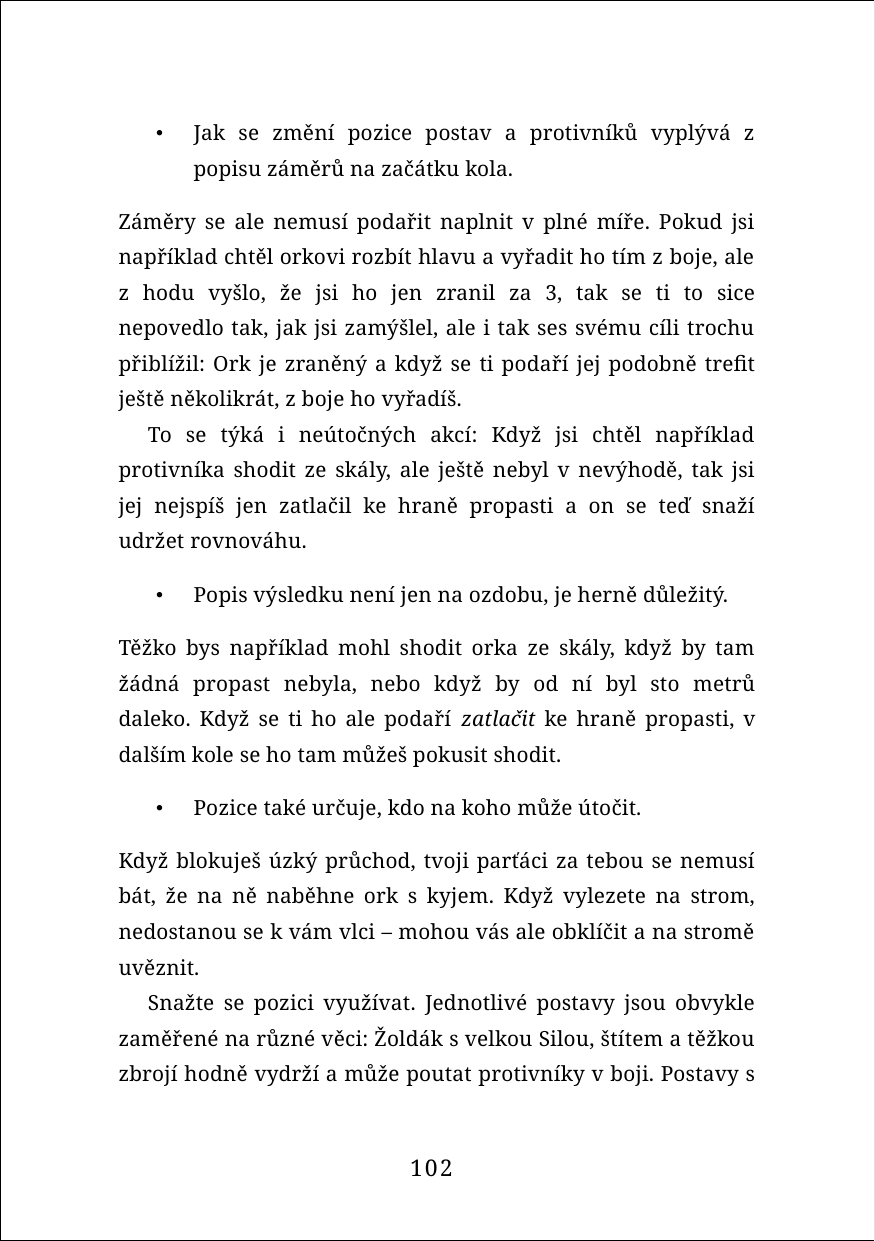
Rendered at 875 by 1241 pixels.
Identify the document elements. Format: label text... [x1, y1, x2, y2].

list Pozice také určuje, kdo na koho může útočit. [156, 793, 756, 821]
list Popis výsledku není jen na ozdobu, je herně důležitý. [156, 580, 756, 608]
list Jak se změní pozice postav a protivníků vyplývá z popisu záměrů na začátku kola. [156, 118, 756, 182]
text Když blokuješ úzký průchod, tvoji parťáci za tebou se nemusí bát, že na ně naběhne ork s kyjem. Když vylezete na strom, nedostanou se k vám vlci – mohou vás ale obklíčit a na stromě uvěznit. Snažte se pozici využívat. Jednotlivé postavy jsou obvykle zaměřené na různé věci: Žoldák s velkou Silou, štítem a těžkou zbrojí hodně vydrží a může poutat protivníky v boji. Postavy s [118, 846, 756, 1088]
text Těžko bys například mohl shodit orka ze skály, když by tam žádná propast nebyla, nebo když by od ní byl sto metrů daleko. Když se ti ho ale podaří zatlačit ke hraně propasti, v dalším kole se ho tam můžeš pokusit shodit. [118, 633, 756, 768]
text Záměry se ale nemusí podařit naplnit v plné míře. Pokud jsi například chtěl orkovi rozbít hlavu a vyřadit ho tím z boje, ale z hodu vyšlo, že jsi ho jen zranil za 3, tak se ti to sice nepovedlo tak, jak jsi zamýšlel, ale i tak ses svému cíli trochu přiblížil: Ork je zraněný a když se ti podaří jej podobně trefit ještě několikrát, z boje ho vyřadíš. To se týká i neútočných akcí: Když jsi chtěl například protivníka shodit ze skály, ale ještě nebyl v nevýhodě, tak jsi jej nejspíš jen zatlačil ke hraně propasti a on se teď snaží udržet rovnováhu. [118, 207, 756, 555]
